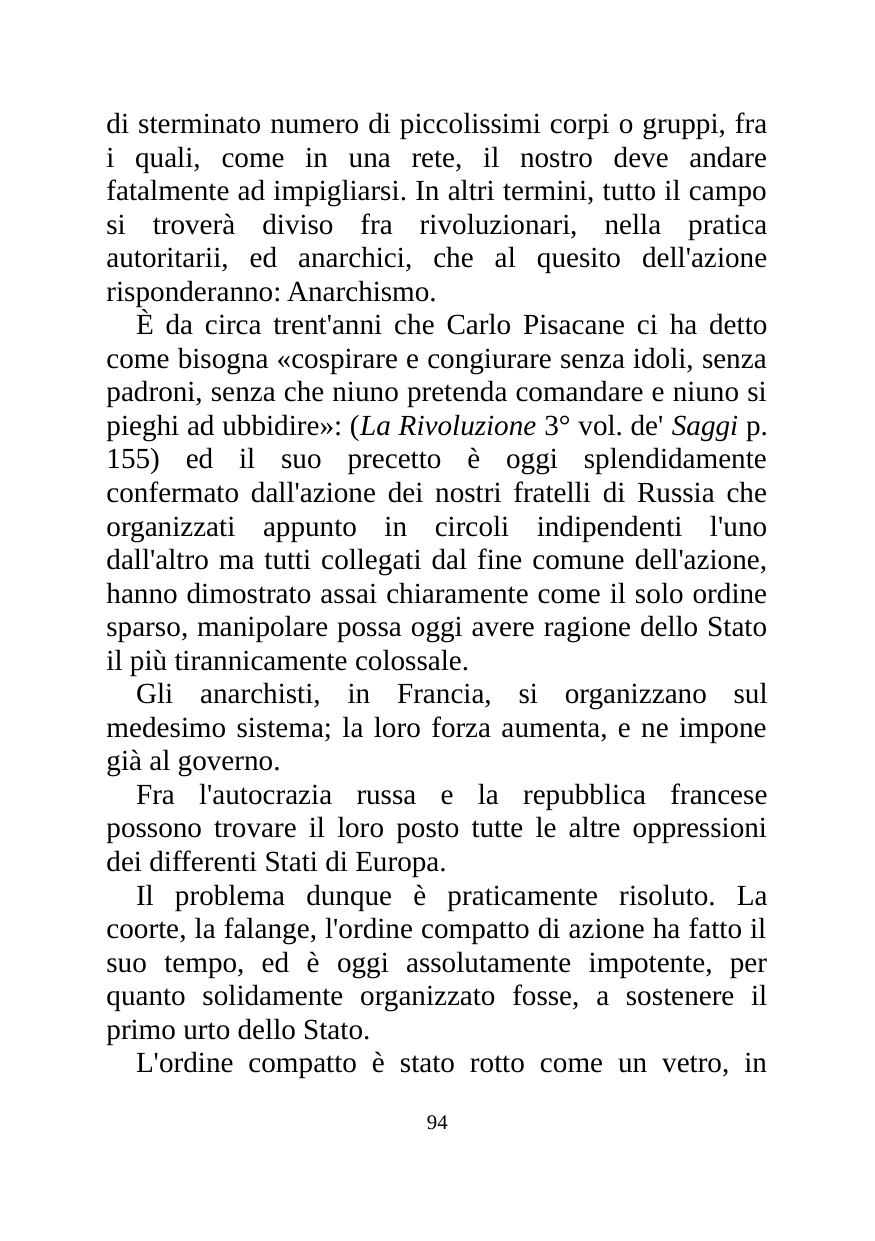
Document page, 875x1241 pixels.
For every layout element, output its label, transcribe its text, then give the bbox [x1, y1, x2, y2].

text L'ordine compatto è stato rotto come un vetro, in [106, 1045, 768, 1079]
text Fra l'autocrazia russa e la repubblica francese possono trovare il loro posto tutte le altre oppressioni dei differenti Stati di Europa. [106, 777, 768, 878]
text È da circa trent'anni che Carlo Pisacane ci ha detto come bisogna «cospirare e congiurare senza idoli, senza padroni, senza che niuno pretenda comandare e niuno si pieghi ad ubbidire»: (La Rivoluzione 3° vol. de' Saggi p. 155) ed il suo precetto è oggi splendidamente confermato dall'azione dei nostri fratelli di Russia che organizzati appunto in circoli indipendenti l'uno dall'altro ma tutti collegati dal fine comune dell'azione, hanno dimostrato assai chiaramente come il solo ordine sparso, manipolare possa oggi avere ragione dello Stato il più tirannicamente colossale. [106, 307, 768, 676]
text di sterminato numero di piccolissimi corpi o gruppi, fra i quali, come in una rete, il nostro deve andare fatalmente ad impigliarsi. In altri termini, tutto il campo si troverà diviso fra rivoluzionari, nella pratica autoritarii, ed anarchici, che al quesito dell'azione risponderanno: Anarchismo. [106, 106, 768, 307]
text Gli anarchisti, in Francia, si organizzano sul medesimo sistema; la loro forza aumenta, e ne impone già al governo. [106, 676, 768, 777]
text Il problema dunque è praticamente risoluto. La coorte, la falange, l'ordine compatto di azione ha fatto il suo tempo, ed è oggi assolutamente impotente, per quanto solidamente organizzato fosse, a sostenere il primo urto dello Stato. [106, 878, 768, 1045]
